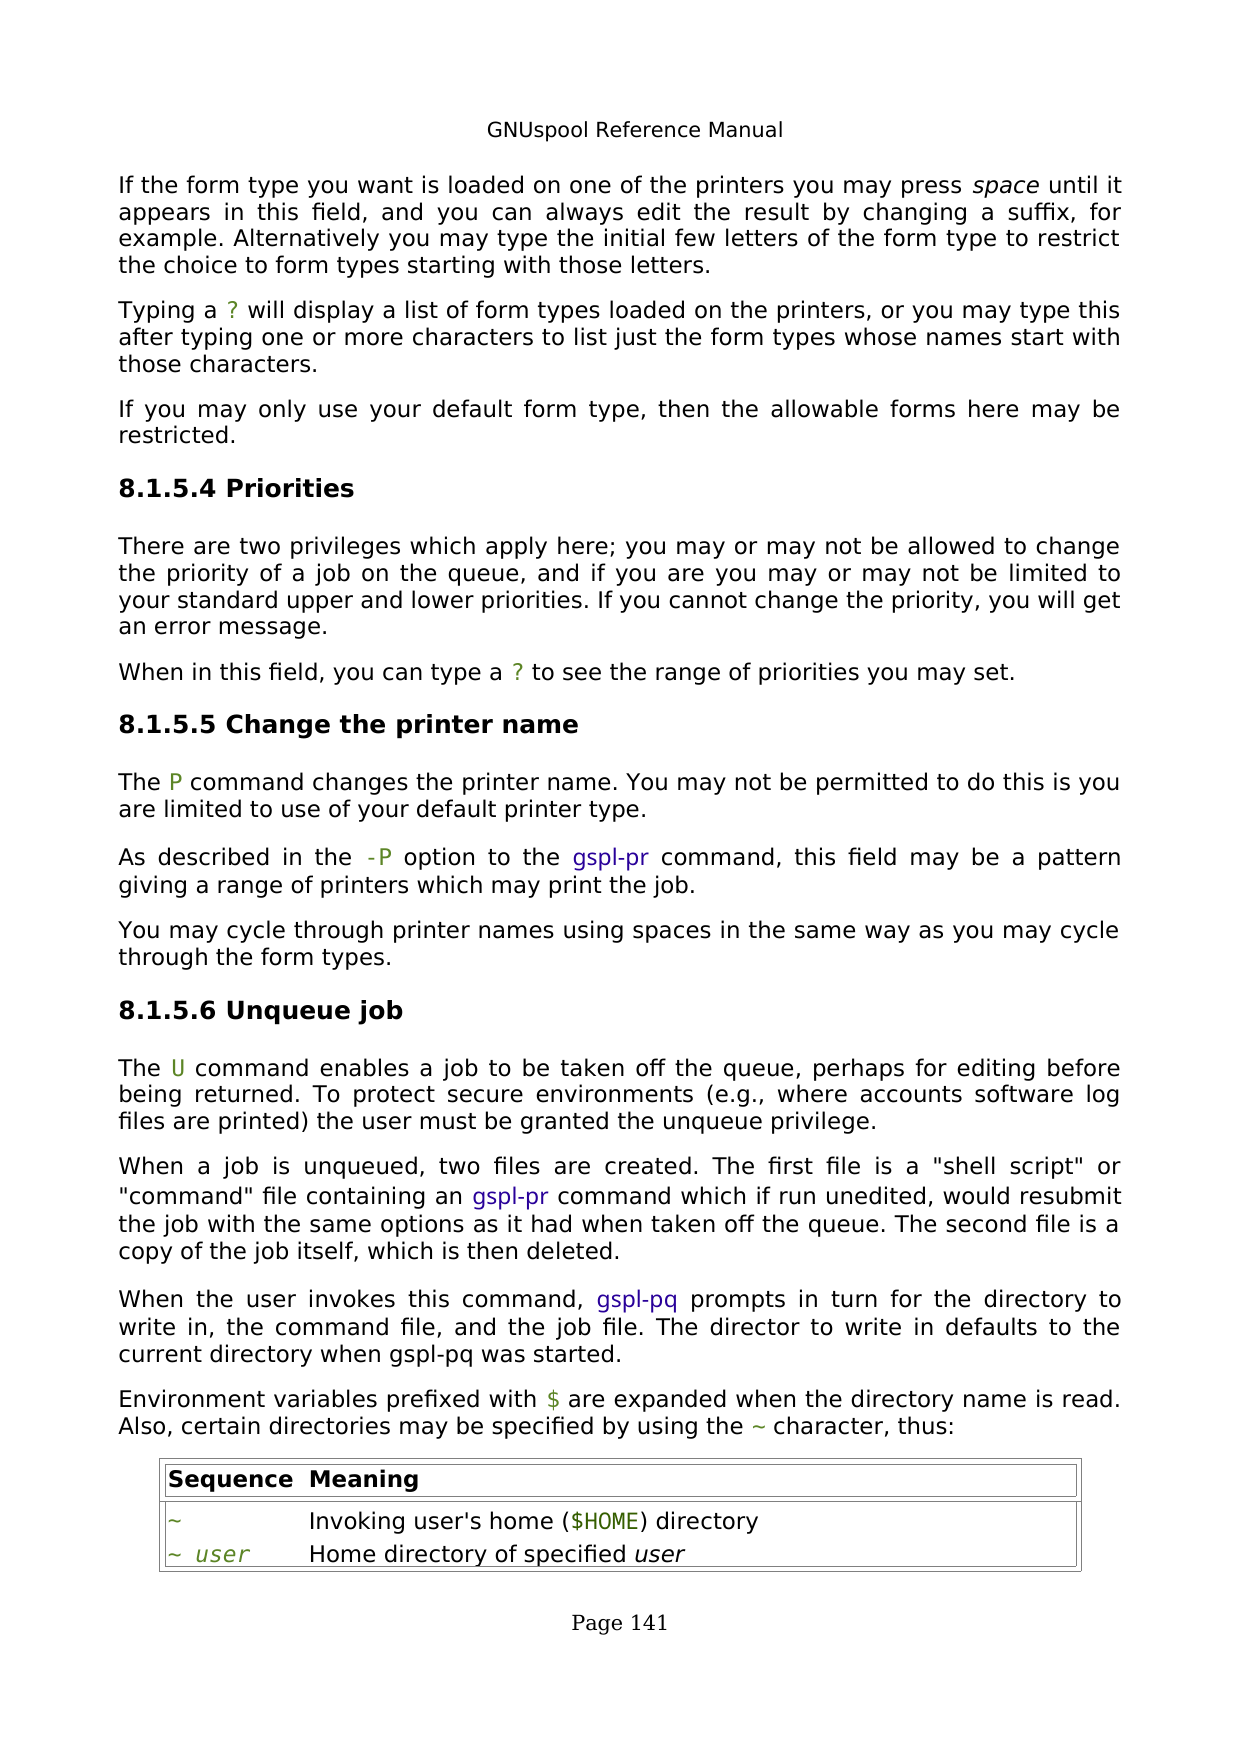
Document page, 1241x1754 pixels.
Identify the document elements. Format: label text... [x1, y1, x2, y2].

text As described in the -P option to the gspl-pr command, this field may be a pattern giving a range of printers which may print the job. [118, 841, 1122, 899]
subtitle Priorities [118, 474, 1122, 504]
table_cell Home directory of specified user [306, 1539, 1081, 1571]
table_cell ~ [166, 1502, 306, 1539]
text When a job is unqueued, two files are created. The first file is a "shell script" or "command" file containing an gspl-pr command which if run unedited, would resubmit the job with the same options as it had when taken off the queue. The second file is a copy of the job itself, which is then deleted. [118, 1153, 1122, 1265]
subtitle Change the printer name [118, 710, 1122, 740]
text There are two privileges which apply here; you may or may not be allowed to change the priority of a job on the queue, and if you are you may or may not be limited to your standard upper and lower priorities. If you cannot change the priority, you will get an error message. [118, 533, 1122, 640]
table_cell ~ user [160, 1539, 306, 1571]
text You may cycle through printer names using spaces in the same way as you may cycle through the form types. [118, 917, 1122, 971]
text The P command changes the printer name. You may not be permitted to do this is you are limited to use of your default printer type. [118, 769, 1122, 823]
text If you may only use your default form type, then the allowable forms here may be restricted. [118, 396, 1122, 449]
table_cell Invoking user's home ($HOME) directory [306, 1502, 1076, 1539]
text Typing a ? will display a list of form types loaded on the printers, or you may type this after typing one or more characters to list just the form types whose names start with those characters. [118, 297, 1122, 378]
text When the user invokes this command, gspl-pq prompts in turn for the directory to write in, the command file, and the job file. The director to write in defaults to the current directory when gspl-pq was started. [118, 1283, 1122, 1368]
table_header Sequence [160, 1459, 306, 1501]
text If the form type you want is loaded on one of the printers you may press space until it appears in this field, and you can always edit the result by changing a suffix, for example. Alternatively you may type the initial few letters of the form type to restrict the choice to form types starting with those letters. [118, 172, 1122, 279]
text The U command enables a job to be taken off the queue, perhaps for editing before being returned. To protect secure environments (e.g., where accounts software log files are printed) the user must be granted the unqueue privilege. [118, 1055, 1122, 1135]
subtitle Unqueue job [118, 996, 1122, 1025]
text When in this field, you can type a ? to see the range of priorities you may set. [118, 659, 1122, 685]
text Environment variables prefixed with $ are expanded when the directory name is read. Also, certain directories may be specified by using the ~ character, thus: [118, 1386, 1122, 1440]
table_cell [160, 1502, 165, 1539]
table_header Meaning [306, 1459, 1081, 1501]
